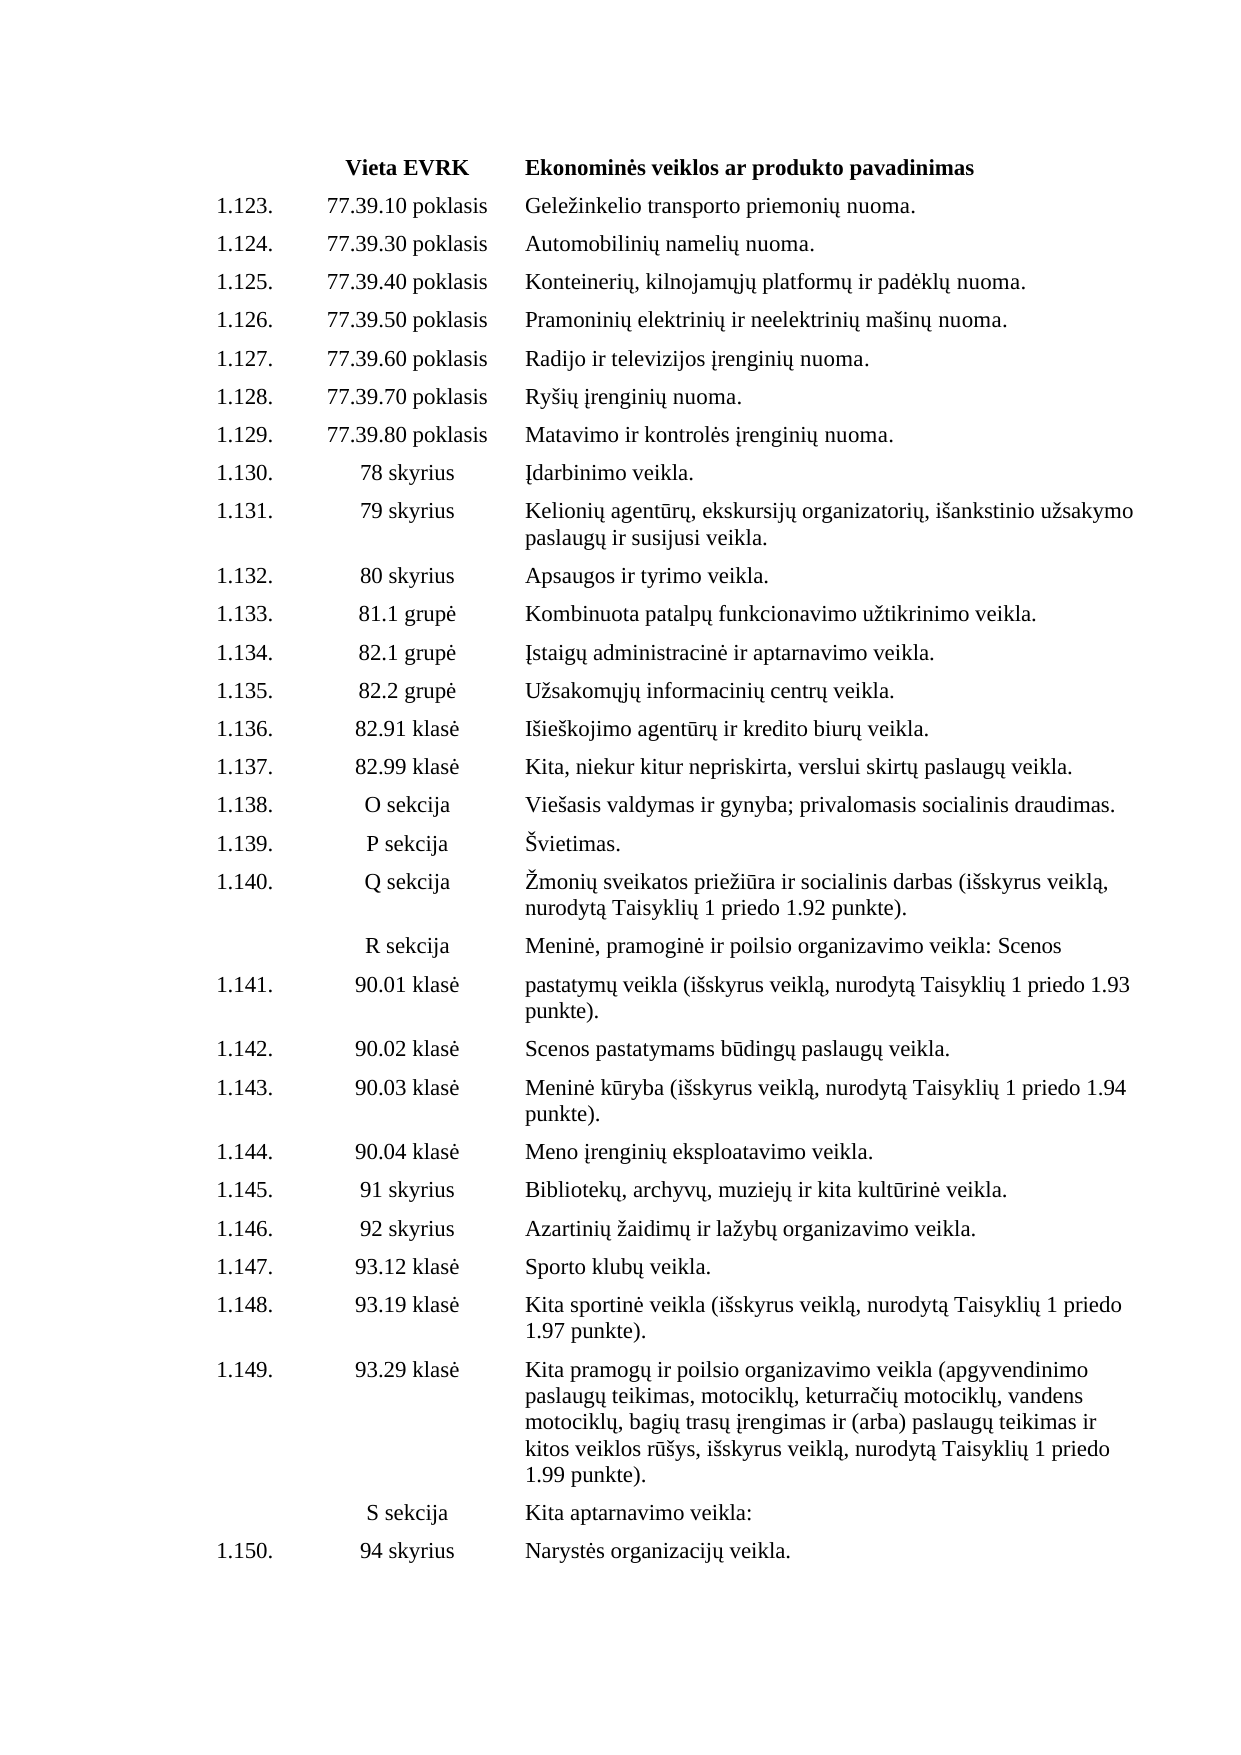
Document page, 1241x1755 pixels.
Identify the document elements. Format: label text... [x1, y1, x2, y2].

table_cell 1.147. [189, 1247, 301, 1285]
table_cell Kita, niekur kitur nepriskirta, verslui skirtų paslaugų veikla. [514, 748, 1151, 786]
table_cell 1.140. [189, 862, 301, 927]
table_cell 77.39.50 poklasis [301, 301, 513, 339]
table_cell 93.12 klasė [301, 1247, 513, 1285]
table_header Ekonominės veiklos ar produkto pavadinimas [514, 148, 1151, 186]
table_header [189, 148, 301, 186]
table_cell 1.124. [189, 224, 301, 262]
table_cell 1.135. [189, 671, 301, 709]
table_cell 80 skyrius [301, 556, 513, 594]
table_cell 82.2 grupė [301, 671, 513, 709]
table_cell 1.136. [189, 709, 301, 747]
table_cell Pramoninių elektrinių ir neelektrinių mašinų nuoma. [514, 301, 1151, 339]
table_cell 1.138. [189, 786, 301, 824]
table_cell pastatymų veikla (išskyrus veiklą, nurodytą Taisyklių 1 priedo 1.93 punkte). [514, 965, 1151, 1029]
table_cell Radijo ir televizijos įrenginių nuoma. [514, 339, 1151, 377]
table_cell 79 skyrius [301, 492, 513, 556]
table_cell [189, 1494, 301, 1532]
table_cell O sekcija [301, 786, 513, 824]
table_cell P sekcija [301, 824, 513, 862]
table_cell 77.39.80 poklasis [301, 415, 513, 453]
table_cell Kita sportinė veikla (išskyrus veiklą, nurodytą Taisyklių 1 priedo 1.97 punkte). [514, 1285, 1151, 1350]
table_cell 82.99 klasė [301, 748, 513, 786]
table_cell 1.130. [189, 454, 301, 492]
table_cell Kita pramogų ir poilsio organizavimo veikla (apgyvendinimo paslaugų teikimas, motociklų, keturračių motociklų, vandens motociklų, bagių trasų įrengimas ir (arba) paslaugų teikimas ir kitos veiklos rūšys, išskyrus veiklą, nurodytą Taisyklių 1 priedo 1.99 punkte). [514, 1350, 1151, 1493]
table_cell Švietimas. [514, 824, 1151, 862]
table_cell 82.91 klasė [301, 709, 513, 747]
table_cell Išieškojimo agentūrų ir kredito biurų veikla. [514, 709, 1151, 747]
table_cell Užsakomųjų informacinių centrų veikla. [514, 671, 1151, 709]
table_cell Q sekcija [301, 862, 513, 927]
table_cell 94 skyrius [301, 1532, 513, 1570]
table_cell 1.143. [189, 1068, 301, 1132]
table_cell 1.139. [189, 824, 301, 862]
table_cell 1.134. [189, 633, 301, 671]
table_cell 77.39.60 poklasis [301, 339, 513, 377]
table_cell 1.128. [189, 377, 301, 415]
table_cell 1.125. [189, 262, 301, 301]
table_cell Viešasis valdymas ir gynyba; privalomasis socialinis draudimas. [514, 786, 1151, 824]
table_header Vieta EVRK [301, 148, 513, 186]
table_cell Automobilinių namelių nuoma. [514, 224, 1151, 262]
table_cell Apsaugos ir tyrimo veikla. [514, 556, 1151, 594]
table_cell Ryšių įrenginių nuoma. [514, 377, 1151, 415]
table_cell Bibliotekų, archyvų, muziejų ir kita kultūrinė veikla. [514, 1171, 1151, 1209]
table_cell 90.01 klasė [301, 965, 513, 1029]
table_cell Meno įrenginių eksploatavimo veikla. [514, 1132, 1151, 1171]
table_cell 1.131. [189, 492, 301, 556]
table_cell Kombinuota patalpų funkcionavimo užtikrinimo veikla. [514, 595, 1151, 633]
table_cell Sporto klubų veikla. [514, 1247, 1151, 1285]
table_cell 1.149. [189, 1350, 301, 1493]
table_cell Konteinerių, kilnojamųjų platformų ir padėklų nuoma. [514, 262, 1151, 301]
table_cell 1.145. [189, 1171, 301, 1209]
table_cell 1.123. [189, 186, 301, 224]
table_cell 90.03 klasė [301, 1068, 513, 1132]
table_cell R sekcija [301, 927, 513, 965]
table_cell 1.129. [189, 415, 301, 453]
table_cell 77.39.30 poklasis [301, 224, 513, 262]
table_cell 78 skyrius [301, 454, 513, 492]
table_cell Įdarbinimo veikla. [514, 454, 1151, 492]
table_cell 91 skyrius [301, 1171, 513, 1209]
table_cell 81.1 grupė [301, 595, 513, 633]
table_cell 92 skyrius [301, 1209, 513, 1247]
table_cell 1.144. [189, 1132, 301, 1171]
table_cell 1.150. [189, 1532, 301, 1570]
table_cell 1.126. [189, 301, 301, 339]
table_cell 77.39.40 poklasis [301, 262, 513, 301]
table_cell [189, 927, 301, 965]
table_cell 90.04 klasė [301, 1132, 513, 1171]
table_cell S sekcija [301, 1494, 513, 1532]
table_cell Geležinkelio transporto priemonių nuoma. [514, 186, 1151, 224]
table_cell 93.19 klasė [301, 1285, 513, 1350]
table_cell Kelionių agentūrų, ekskursijų organizatorių, išankstinio užsakymo paslaugų ir susijusi veikla. [514, 492, 1151, 556]
table_cell 1.148. [189, 1285, 301, 1350]
table_cell Kita aptarnavimo veikla: [514, 1494, 1151, 1532]
table_cell 1.133. [189, 595, 301, 633]
table_cell 1.137. [189, 748, 301, 786]
table_cell Žmonių sveikatos priežiūra ir socialinis darbas (išskyrus veiklą, nurodytą Taisyklių 1 priedo 1.92 punkte). [514, 862, 1151, 927]
table_cell Azartinių žaidimų ir lažybų organizavimo veikla. [514, 1209, 1151, 1247]
table_cell 1.146. [189, 1209, 301, 1247]
table_cell Scenos pastatymams būdingų paslaugų veikla. [514, 1030, 1151, 1068]
table_cell 77.39.70 poklasis [301, 377, 513, 415]
table_cell 90.02 klasė [301, 1030, 513, 1068]
table_cell 1.142. [189, 1030, 301, 1068]
table_cell 93.29 klasė [301, 1350, 513, 1493]
table_cell Meninė kūryba (išskyrus veiklą, nurodytą Taisyklių 1 priedo 1.94 punkte). [514, 1068, 1151, 1132]
table_cell 1.141. [189, 965, 301, 1029]
table_cell 1.132. [189, 556, 301, 594]
table_cell Matavimo ir kontrolės įrenginių nuoma. [514, 415, 1151, 453]
table_cell 77.39.10 poklasis [301, 186, 513, 224]
table_cell 82.1 grupė [301, 633, 513, 671]
table_cell 1.127. [189, 339, 301, 377]
table_cell Narystės organizacijų veikla. [514, 1532, 1151, 1570]
table_cell Meninė, pramoginė ir poilsio organizavimo veikla: Scenos [514, 927, 1151, 965]
table_cell Įstaigų administracinė ir aptarnavimo veikla. [514, 633, 1151, 671]
